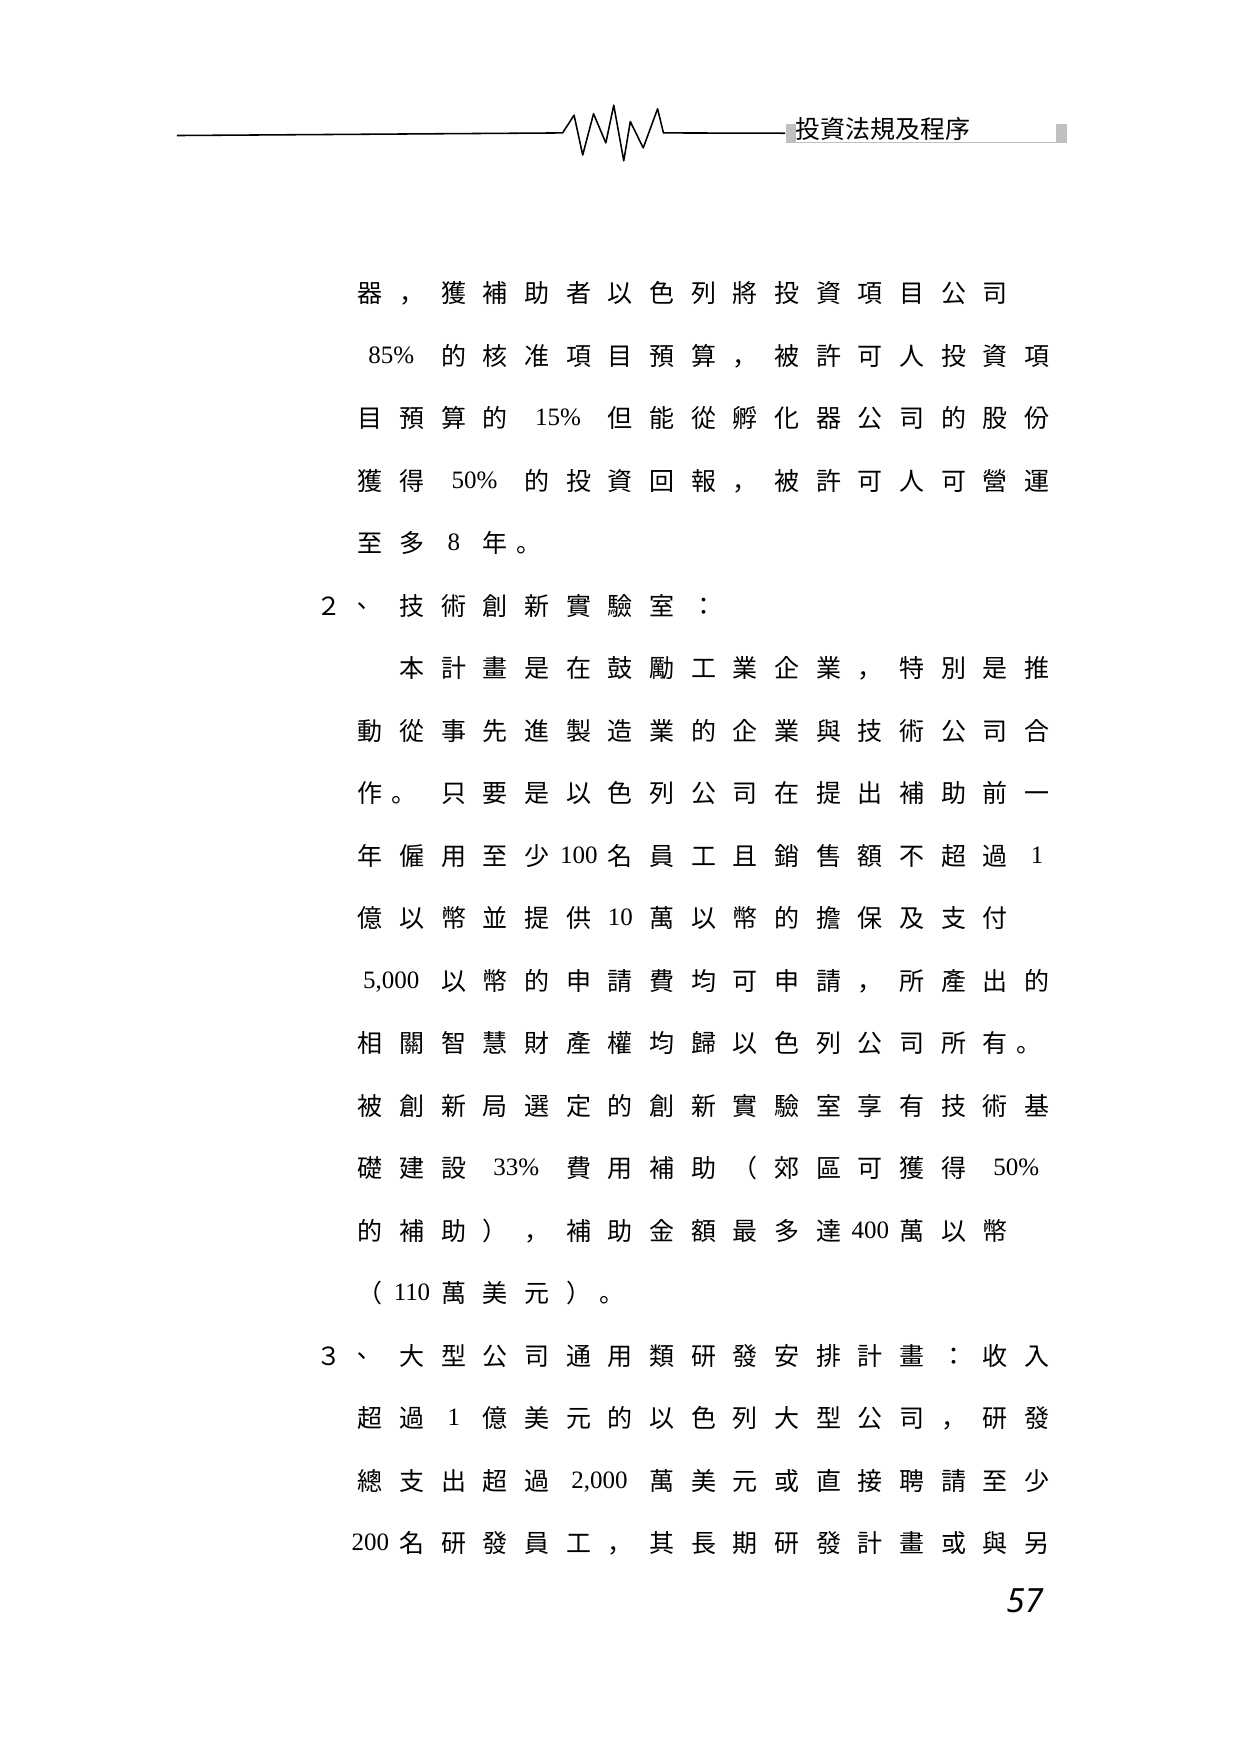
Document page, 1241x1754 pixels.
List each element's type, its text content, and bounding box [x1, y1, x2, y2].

text 本計畫是在鼓勵工業企業，特別是推動從事先進製造業的企業與技術公司合作。只要是以色列公司在提出補助前一年僱用至少100名員工且銷售額不超過1億以幣並提供10萬以幣的擔保及支付5,000以幣的申請費均可申請，所產出的相關智慧財產權均歸以色列公司所有。被創新局選定的創新實驗室享有技術基礎建設33%費用補助（郊區可獲得50%的補助），補助金額最多達400萬以幣（110萬美元）。 [330, 625, 1058, 1313]
text ２、技術創新實驗室： [281, 563, 1058, 625]
text ３、大型公司通用類研發安排計畫：收入超過1億美元的以色列大型公司，研發總支出超過2,000萬美元或直接聘請至少200名研發員工，其長期研發計畫或與另 [281, 1313, 1058, 1563]
text 器，獲補助者以色列將投資項目公司85%的核准項目預算，被許可人投資項目預算的15%但能從孵化器公司的股份獲得50%的投資回報，被許可人可營運至多8年。 [330, 250, 1058, 563]
